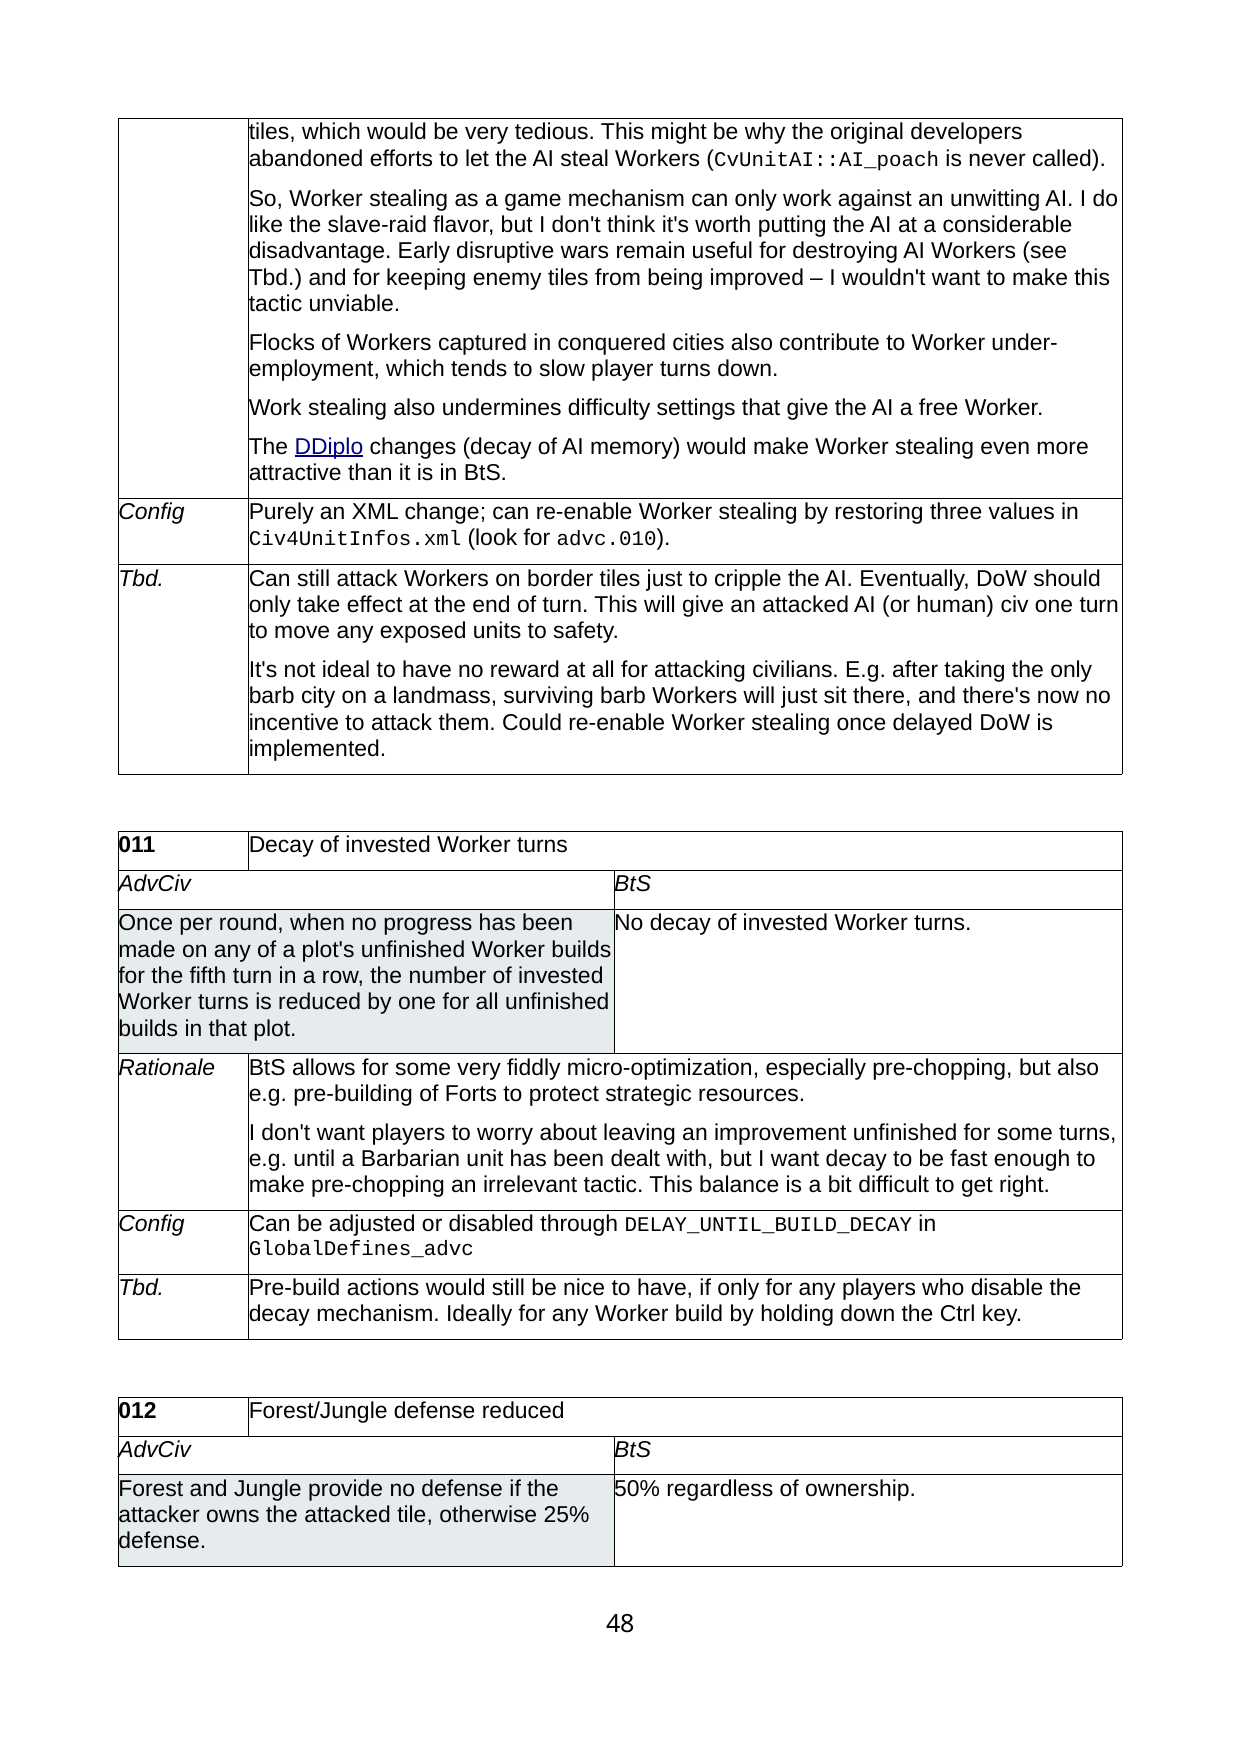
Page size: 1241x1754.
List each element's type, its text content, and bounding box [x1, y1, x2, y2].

table_cell Pre-build actions would still be nice to have, if only for any players who disable the decay mechanism. Ideally for any Worker build by holding down the Ctrl key. [249, 1275, 1122, 1339]
table_cell [119, 119, 248, 498]
table_header 012 [119, 1398, 248, 1436]
table_cell Can still attack Workers on border tiles just to cripple the AI. Eventually, DoW should only take effect at the end of turn. This will give an attacked AI (or human) civ one turn to move any exposed units to safety. It's not ideal to have no reward at all for attacking civilians. E.g. after taking the only barb city on a landmass, surviving barb Workers will just sit there, and there's now no incentive to attack them. Could re-enable Worker stealing once delayed DoW is implemented. [249, 565, 1122, 774]
table_cell AdvCiv [119, 871, 614, 909]
table_cell Rationale [119, 1054, 248, 1210]
table_cell Config [119, 1211, 248, 1274]
table_cell tiles, which would be very tedious. This might be why the original developers abandoned efforts to let the AI steal Workers (CvUnitAI::AI_poach is never called). So, Worker stealing as a game mechanism can only work against an unwitting AI. I do like the slave-raid flavor, but I don't think it's worth putting the AI at a considerable disadvantage. Early disruptive wars remain useful for destroying AI Workers (see Tbd.) and for keeping enemy tiles from being improved – I wouldn't want to make this tactic unviable. Flocks of Workers captured in conquered cities also contribute to Worker under-employment, which tends to slow player turns down. Work stealing also undermines difficulty settings that give the AI a free Worker. The DDiplo changes (decay of AI memory) would make Worker stealing even more attractive than it is in BtS. [249, 119, 1122, 498]
table_header Forest/Jungle defense reduced [249, 1398, 1122, 1436]
table_cell Can be adjusted or disabled through DELAY_UNTIL_BUILD_DECAY in GlobalDefines_advc [249, 1211, 1122, 1274]
table_cell AdvCiv [119, 1437, 614, 1474]
table_cell Purely an XML change; can re-enable Worker stealing by restoring three values in Civ4UnitInfos.xml (look for advc.010). [249, 499, 1122, 564]
table_cell Forest and Jungle provide no defense if the attacker owns the attacked tile, otherwise 25% defense. [119, 1475, 614, 1566]
table_cell 50% regardless of ownership. [615, 1475, 1122, 1566]
table_cell Tbd. [119, 1275, 248, 1339]
table_cell BtS [615, 1437, 1122, 1474]
table_cell Config [119, 499, 248, 564]
table_cell No decay of invested Worker turns. [615, 910, 1122, 1053]
table_header 011 [119, 832, 248, 870]
table_cell BtS allows for some very fiddly micro-optimization, especially pre-chopping, but also e.g. pre-building of Forts to protect strategic resources. I don't want players to worry about leaving an improvement unfinished for some turns, e.g. until a Barbarian unit has been dealt with, but I want decay to be fast enough to make pre-chopping an irrelevant tactic. This balance is a bit difficult to get right. [249, 1054, 1122, 1210]
table_cell Tbd. [119, 565, 248, 774]
table_header Decay of invested Worker turns [249, 832, 1122, 870]
table_cell BtS [615, 871, 1122, 909]
table_cell Once per round, when no progress has been made on any of a plot's unfinished Worker builds for the fifth turn in a row, the number of invested Worker turns is reduced by one for all unfinished builds in that plot. [119, 910, 614, 1053]
